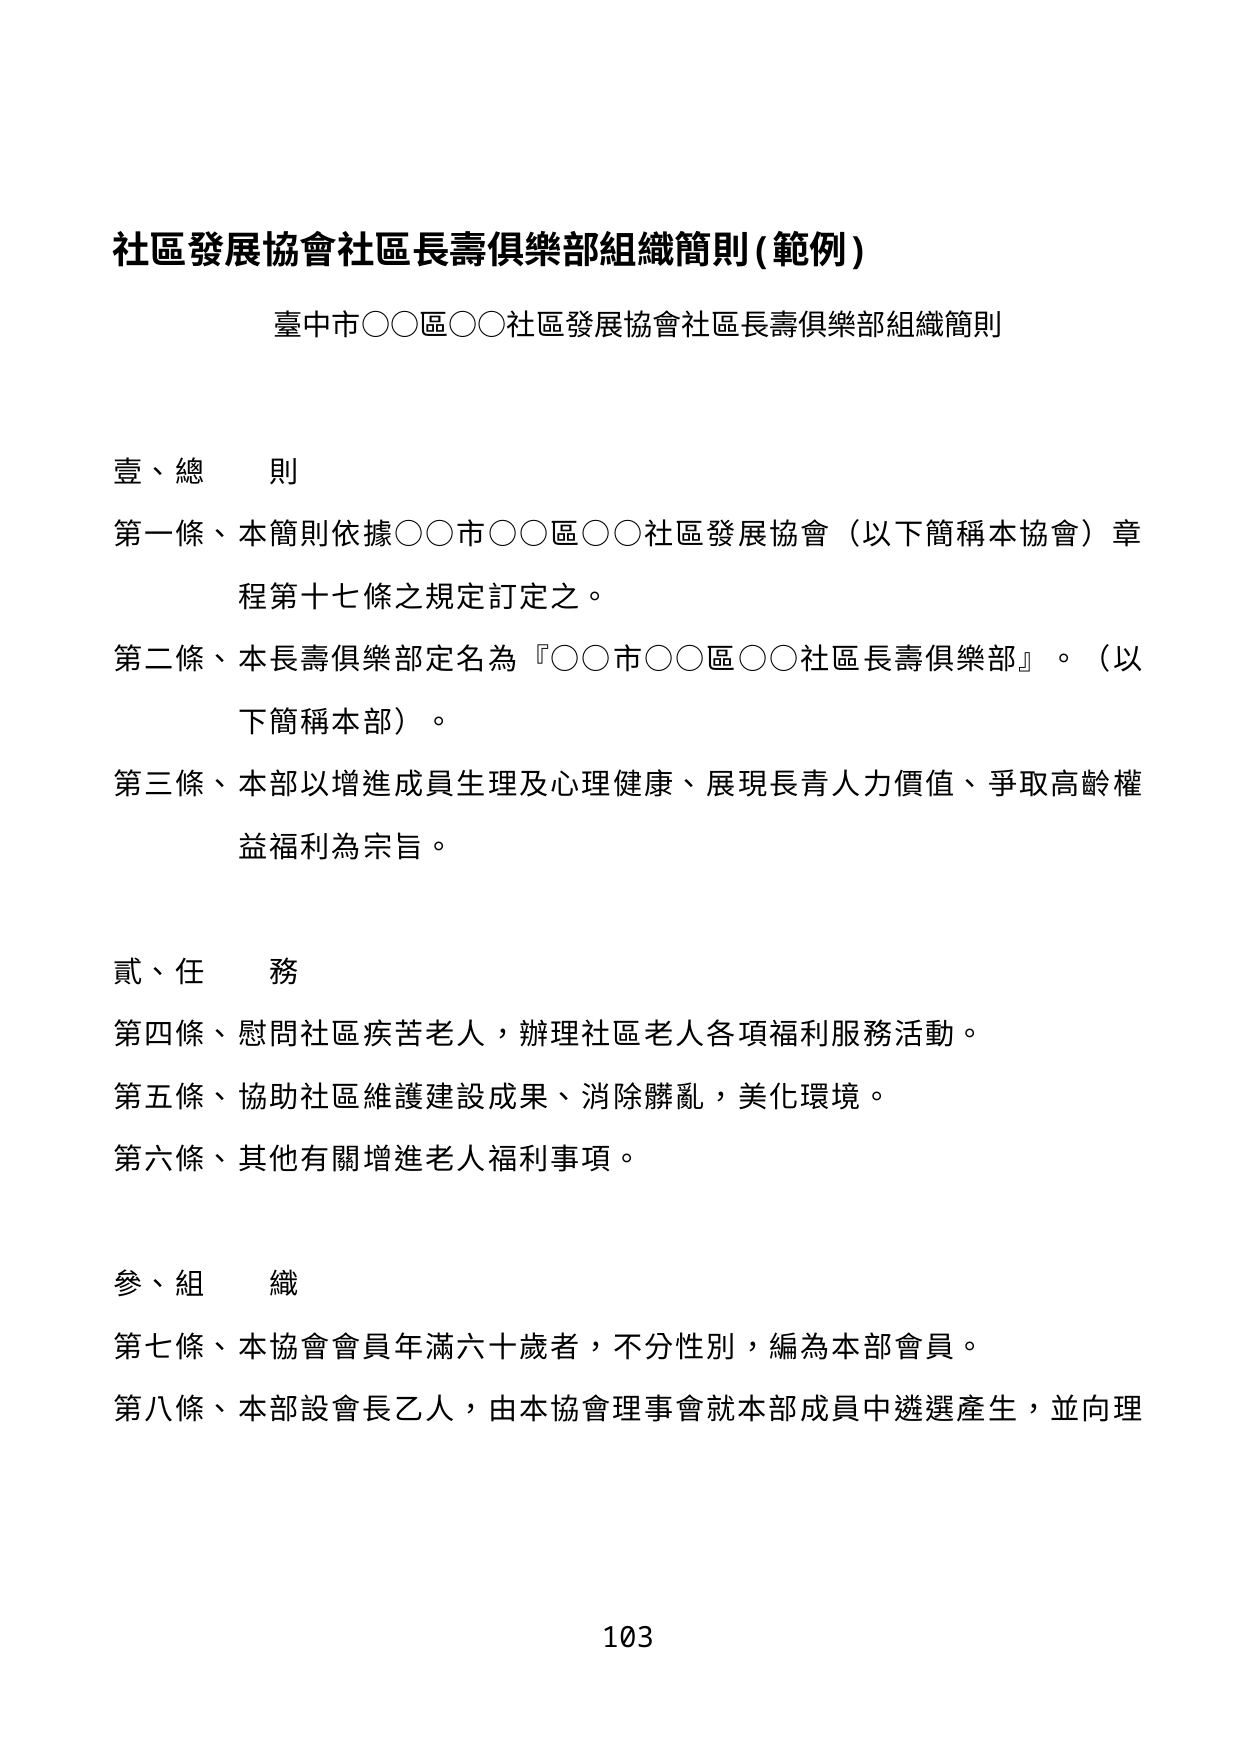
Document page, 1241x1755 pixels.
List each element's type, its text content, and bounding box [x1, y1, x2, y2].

text 第五條、協助社區維護建設成果、消除髒亂，美化環境。 [112, 1053, 1164, 1115]
text 壹、總 則 [112, 428, 1164, 490]
text 第四條、慰問社區疾苦老人，辦理社區老人各項福利服務活動。 [112, 990, 1164, 1053]
text 第三條、本部以增進成員生理及心理健康、展現長青人力價值、爭取高齡權益福利為宗旨。 [112, 740, 1164, 865]
text 貳、任 務 [112, 928, 1164, 990]
text 第二條、本長壽俱樂部定名為『○○市○○區○○社區長壽俱樂部』。（以下簡稱本部）。 [112, 615, 1164, 740]
text 第一條、本簡則依據○○市○○區○○社區發展協會（以下簡稱本協會）章程第十七條之規定訂定之。 [112, 490, 1164, 615]
text 參、組 織 [112, 1240, 1164, 1303]
text 第七條、本協會會員年滿六十歲者，不分性別，編為本部會員。 [112, 1303, 1164, 1365]
text 臺中市○○區○○社區發展協會社區長壽俱樂部組織簡則 [112, 302, 1164, 344]
text 社區發展協會社區長壽俱樂部組織簡則(範例) [112, 220, 1164, 275]
text 第八條、本部設會長乙人，由本協會理事會就本部成員中遴選產生，並向理 [112, 1365, 1164, 1428]
text 第六條、其他有關增進老人福利事項。 [112, 1115, 1164, 1178]
